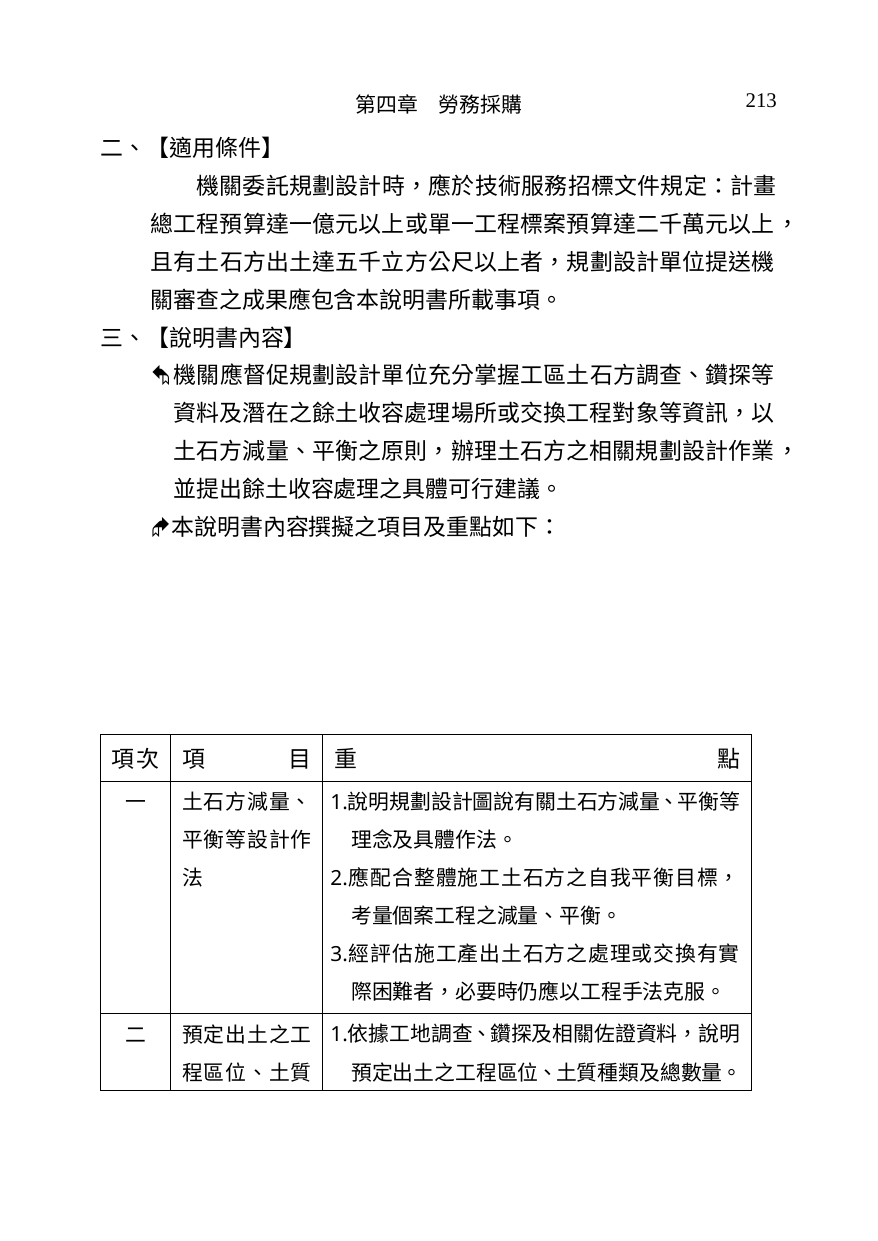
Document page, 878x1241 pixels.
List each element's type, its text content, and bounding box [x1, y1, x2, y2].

table_cell 一 [101, 782, 170, 1013]
table_cell 1.依據工地調查、鑽探及相關佐證資料，說明預定出土之工程區位、土質種類及總數量。 [323, 1014, 751, 1090]
text 本說明書內容撰擬之項目及重點如下： [150, 507, 777, 544]
table_cell 土石方減量、平衡等設計作法 [171, 782, 322, 1013]
table_cell 1.說明規劃設計圖說有關土石方減量、平衡等理念及具體作法。 2.應配合整體施工土石方之自我平衡目標，考量個案工程之減量、平衡。 3.經評估施工產出土石方之處理或交換有實際困難者，必要時仍應以工程手法克服。 [323, 782, 751, 1013]
text 二、【適用條件】 [100, 127, 777, 165]
text 機關委託規劃設計時，應於技術服務招標文件規定：計畫總工程預算達一億元以上或單一工程標案預算達二千萬元以上，且有土石方出土達五千立方公尺以上者，規劃設計單位提送機關審查之成果應包含本說明書所載事項。 [150, 165, 777, 317]
table_cell 預定出土之工程區位、土質 [171, 1014, 322, 1090]
table_header 項次 [101, 735, 170, 781]
table_cell 二 [101, 1014, 170, 1090]
text 三、【說明書內容】 [100, 317, 777, 355]
table_header 項目 [171, 735, 322, 781]
table_header 重點 [323, 735, 751, 781]
text 機關應督促規劃設計單位充分掌握工區土石方調查、鑽探等資料及潛在之餘土收容處理場所或交換工程對象等資訊，以土石方減量、平衡之原則，辦理土石方之相關規劃設計作業，並提出餘土收容處理之具體可行建議。 [150, 355, 777, 507]
